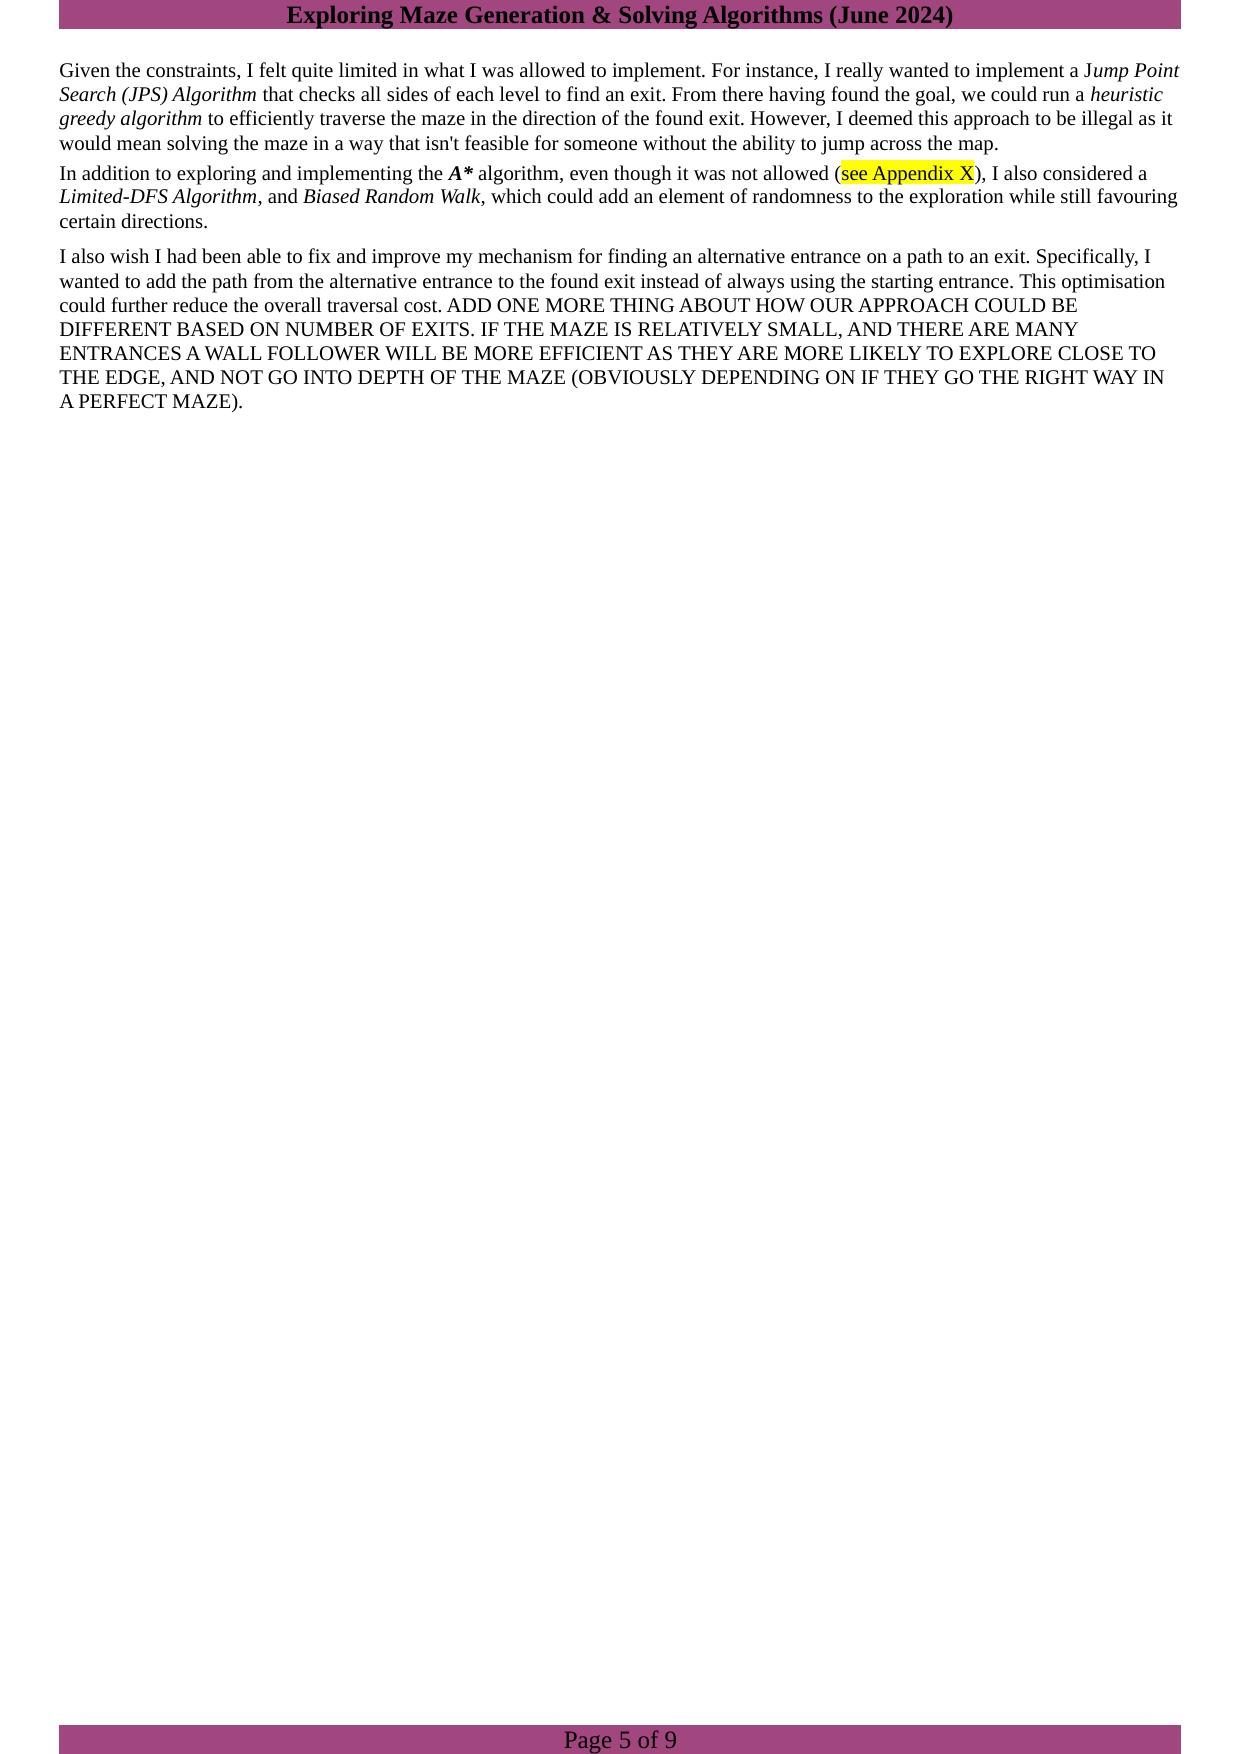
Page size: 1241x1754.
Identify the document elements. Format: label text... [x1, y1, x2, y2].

text I also wish I had been able to fix and improve my mechanism for finding an alternative entrance on a path to an exit. Specifically, I wanted to add the path from the alternative entrance to the found exit instead of always using the starting entrance. This optimisation could further reduce the overall traversal cost. ADD ONE MORE THING ABOUT HOW OUR APPROACH COULD BE DIFFERENT BASED ON NUMBER OF EXITS. IF THE MAZE IS RELATIVELY SMALL, AND THERE ARE MANY ENTRANCES A WALL FOLLOWER WILL BE MORE EFFICIENT AS THEY ARE MORE LIKELY TO EXPLORE CLOSE TO THE EDGE, AND NOT GO INTO DEPTH OF THE MAZE (OBVIOUSLY DEPENDING ON IF THEY GO THE RIGHT WAY IN A PERFECT MAZE). [59, 244, 1181, 413]
text In addition to exploring and implementing the A* algorithm, even though it was not allowed (see Appendix X), I also considered a Limited-DFS Algorithm, and Biased Random Walk, which could add an element of randomness to the exploration while still favouring certain directions. [59, 160, 1181, 233]
text Given the constraints, I felt quite limited in what I was allowed to implement. For instance, I really wanted to implement a Jump Point Search (JPS) Algorithm that checks all sides of each level to find an exit. From there having found the goal, we could run a heuristic greedy algorithm to efficiently traverse the maze in the direction of the found exit. However, I deemed this approach to be illegal as it would mean solving the maze in a way that isn't feasible for someone without the ability to jump across the map. [59, 58, 1181, 154]
